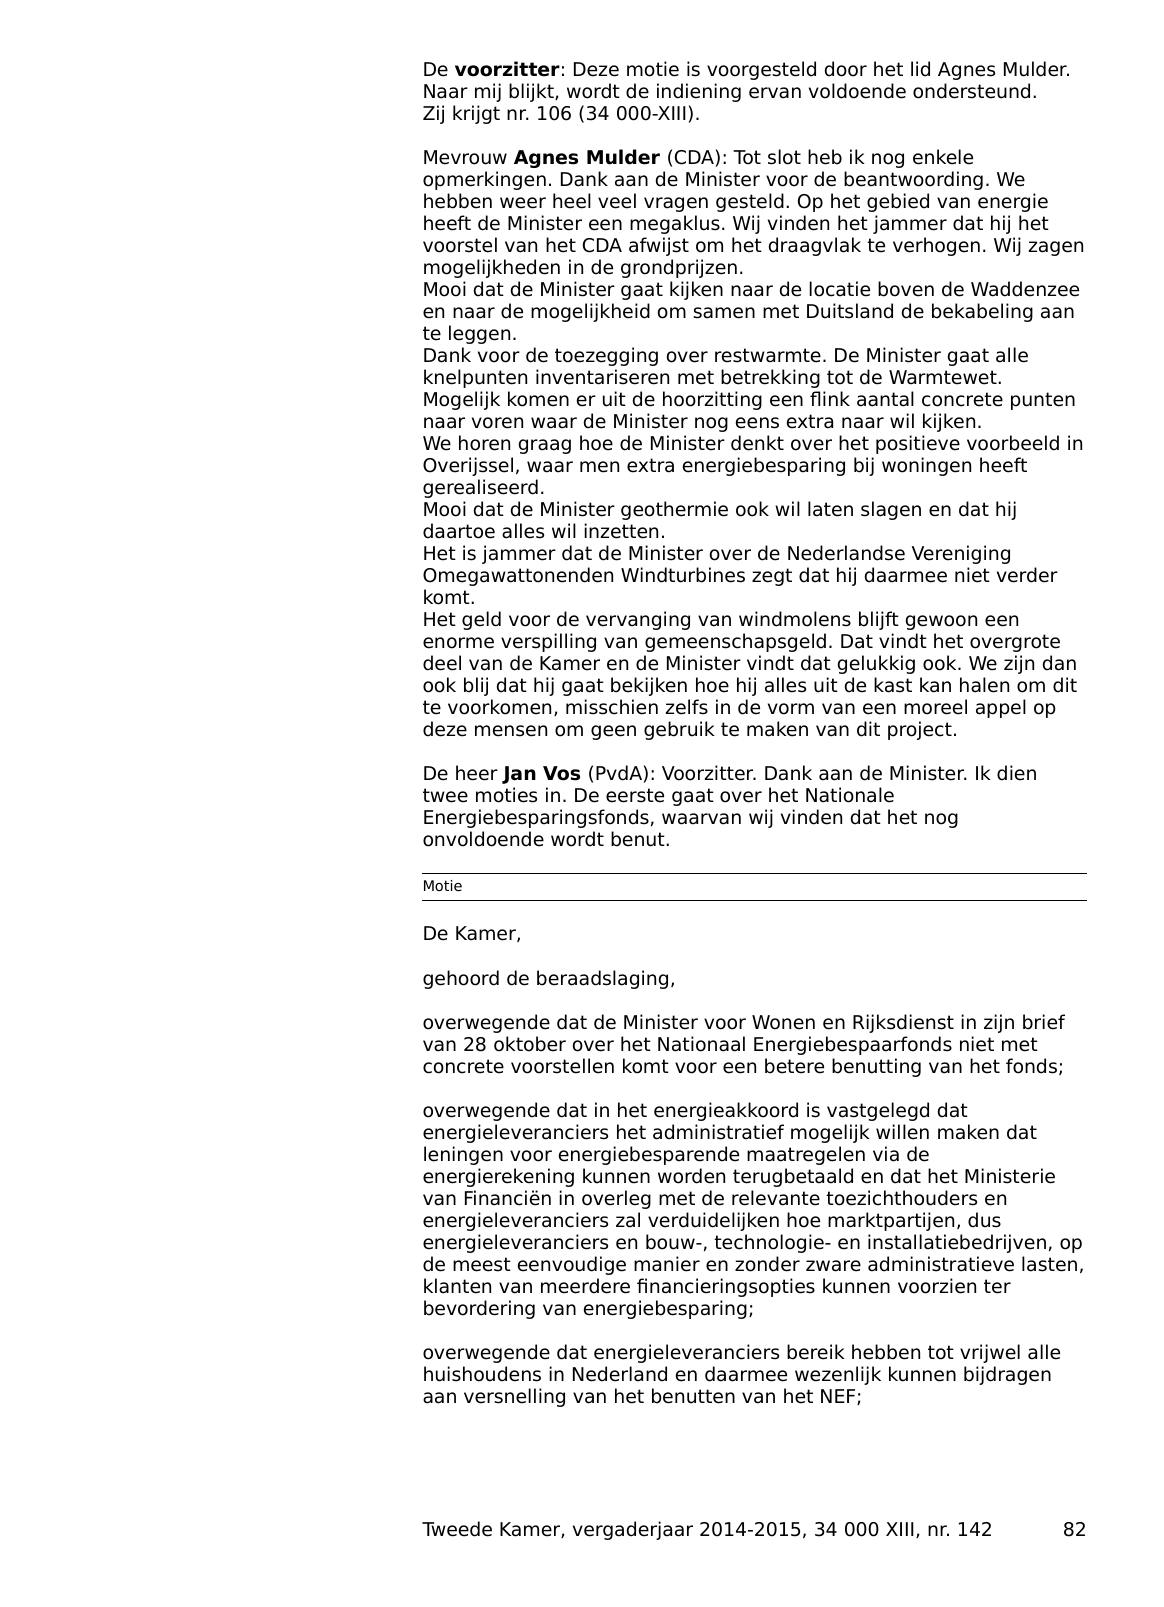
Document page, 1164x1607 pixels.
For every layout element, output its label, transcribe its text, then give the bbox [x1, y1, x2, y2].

text Mevrouw Agnes Mulder (CDA): Tot slot heb ik nog enkele opmerkingen. Dank aan de Minister voor de beantwoording. We hebben weer heel veel vragen gesteld. Op het gebied van energie heeft de Minister een megaklus. Wij vinden het jammer dat hij het voorstel van het CDA afwijst om het draagvlak te verhogen. Wij zagen mogelijkheden in de grondprijzen. [422, 147, 1087, 279]
text Mooi dat de Minister gaat kijken naar de locatie boven de Waddenzee en naar de mogelijkheid om samen met Duitsland de bekabeling aan te leggen. [422, 279, 1087, 345]
text De voorzitter: Deze motie is voorgesteld door het lid Agnes Mulder. Naar mij blijkt, wordt de indiening ervan voldoende ondersteund. [422, 59, 1087, 103]
table_header Motie [422, 874, 1087, 900]
text overwegende dat energieleveranciers bereik hebben tot vrijwel alle huishoudens in Nederland en daarmee wezenlijk kunnen bijdragen aan versnelling van het benutten van het NEF; [422, 1342, 1087, 1408]
text Het is jammer dat de Minister over de Nederlandse Vereniging Omegawattonenden Windturbines zegt dat hij daarmee niet verder komt. [422, 543, 1087, 609]
text We horen graag hoe de Minister denkt over het positieve voorbeeld in Overijssel, waar men extra energiebesparing bij woningen heeft gerealiseerd. [422, 433, 1087, 499]
text De Kamer, [422, 923, 1087, 945]
text gehoord de beraadslaging, [422, 967, 1087, 989]
text Het geld voor de vervanging van windmolens blijft gewoon een enorme verspilling van gemeenschapsgeld. Dat vindt het overgrote deel van de Kamer en de Minister vindt dat gelukkig ook. We zijn dan ook blij dat hij gaat bekijken hoe hij alles uit de kast kan halen om dit te voorkomen, misschien zelfs in de vorm van een moreel appel op deze mensen om geen gebruik te maken van dit project. [422, 609, 1087, 741]
text overwegende dat in het energieakkoord is vastgelegd dat energieleveranciers het administratief mogelijk willen maken dat leningen voor energiebesparende maatregelen via de energierekening kunnen worden terugbetaald en dat het Ministerie van Financiën in overleg met de relevante toezichthouders en energieleveranciers zal verduidelijken hoe marktpartijen, dus energieleveranciers en bouw-, technologie- en installatiebedrijven, op de meest eenvoudige manier en zonder zware administratieve lasten, klanten van meerdere financieringsopties kunnen voorzien ter bevordering van energiebesparing; [422, 1100, 1087, 1319]
text De heer Jan Vos (PvdA): Voorzitter. Dank aan de Minister. Ik dien twee moties in. De eerste gaat over het Nationale Energiebesparingsfonds, waarvan wij vinden dat het nog onvoldoende wordt benut. [422, 763, 1087, 851]
text Dank voor de toezegging over restwarmte. De Minister gaat alle knelpunten inventariseren met betrekking tot de Warmtewet. Mogelijk komen er uit de hoorzitting een flink aantal concrete punten naar voren waar de Minister nog eens extra naar wil kijken. [422, 345, 1087, 433]
text overwegende dat de Minister voor Wonen en Rijksdienst in zijn brief van 28 oktober over het Nationaal Energiebespaarfonds niet met concrete voorstellen komt voor een betere benutting van het fonds; [422, 1012, 1087, 1077]
text Mooi dat de Minister geothermie ook wil laten slagen en dat hij daartoe alles wil inzetten. [422, 499, 1087, 543]
text Zij krijgt nr. 106 (34 000-XIII). [422, 103, 1087, 125]
